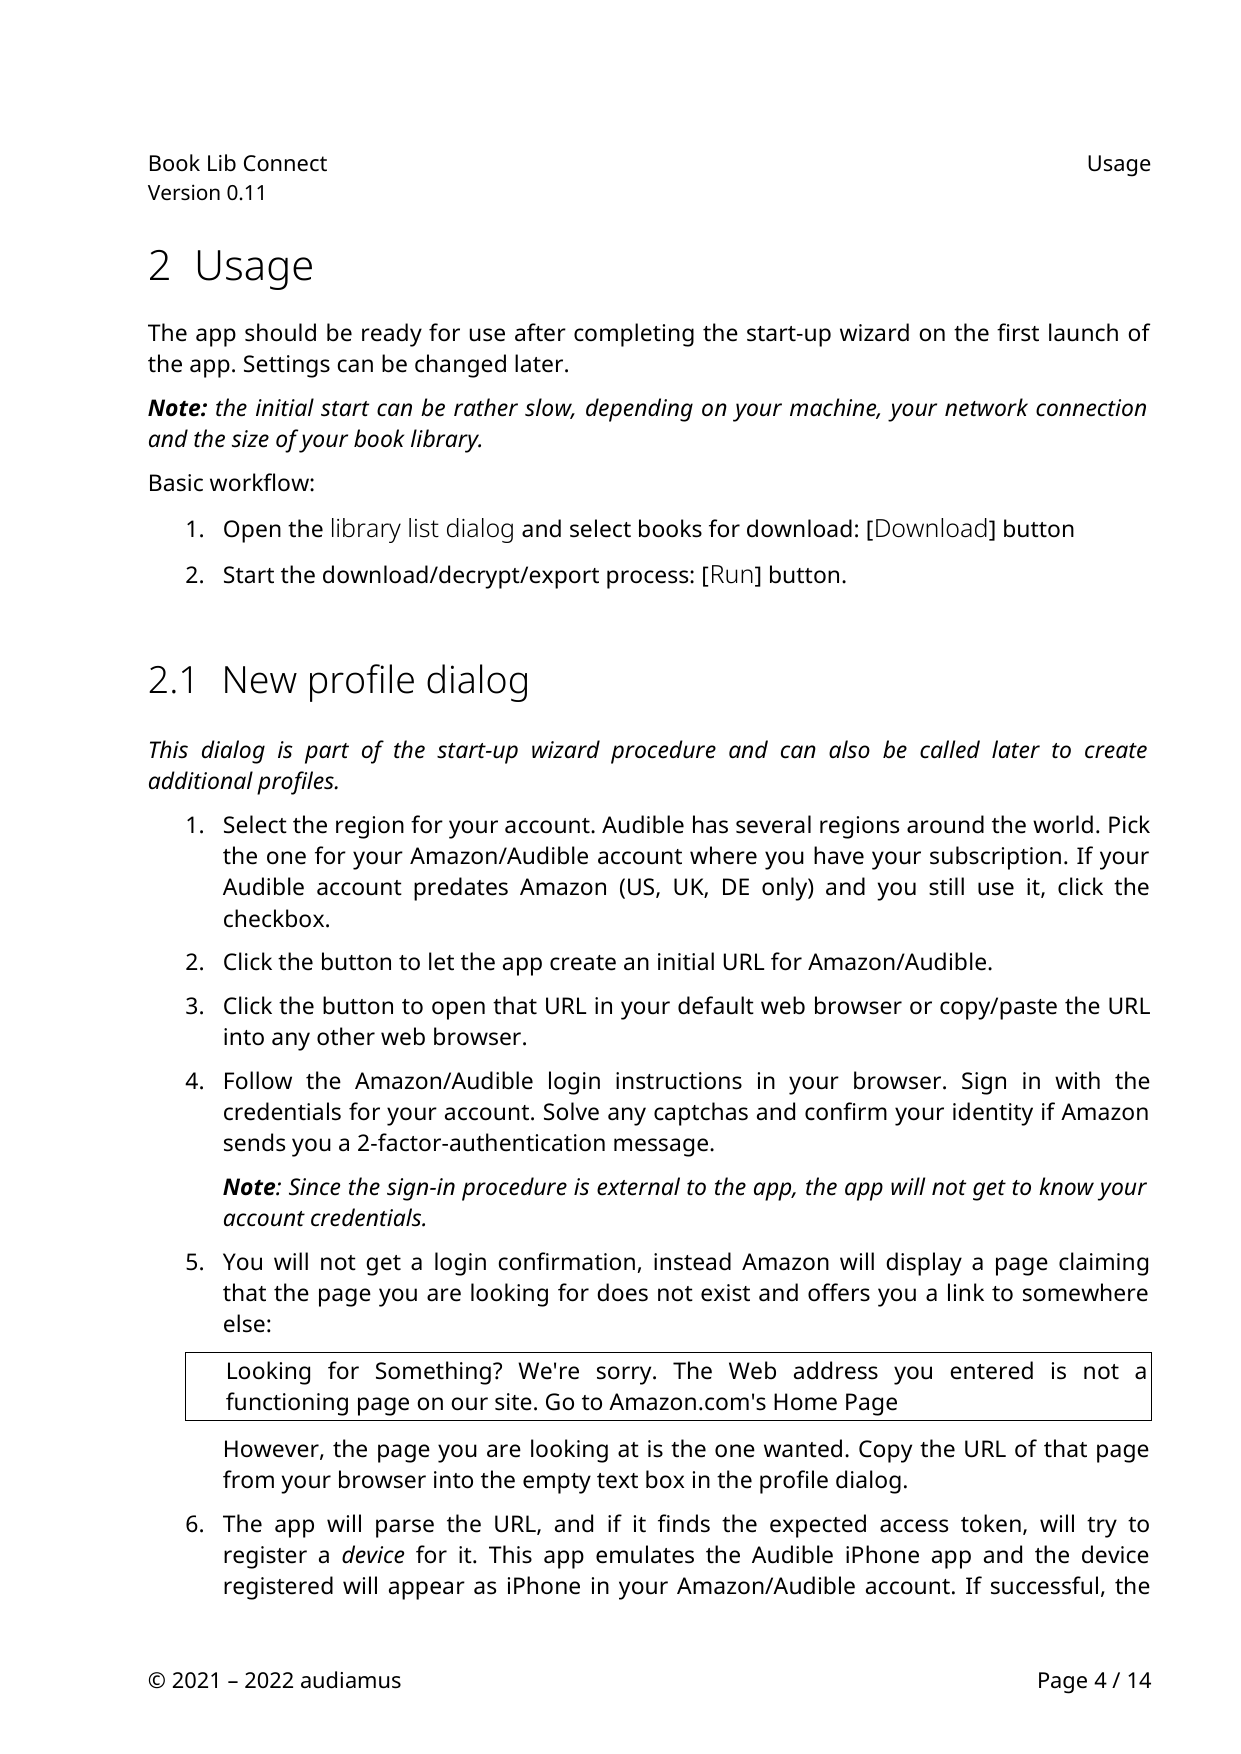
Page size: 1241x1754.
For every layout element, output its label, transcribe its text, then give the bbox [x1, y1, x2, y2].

list Start the download/decrypt/export process: [Run] button. [185, 557, 1152, 591]
list Open the library list dialog and select books for download: [Download] button [185, 511, 1152, 544]
text Basic workflow: [148, 467, 1152, 498]
list Click the button to open that URL in your default web browser or copy/paste the URL into any other web browser. [185, 990, 1152, 1052]
text Note: the initial start can be rather slow, depending on your machine, your network connection and the size of your book library. [148, 392, 1152, 454]
list Follow the Amazon/Audible login instructions in your browser. Sign in with the credentials for your account. Solve any captchas and confirm your identity if Amazon sends you a 2-factor-authentication message. [185, 1065, 1152, 1158]
list Select the region for your account. Audible has several regions around the world. Pick the one for your Amazon/Audible account where you have your subscription. If your Audible account predates Amazon (US, UK, DE only) and you still use it, click the checkbox. [185, 809, 1152, 934]
text The app should be ready for use after completing the start-up wizard on the first launch of the app. Settings can be changed later. [148, 317, 1152, 379]
text This dialog is part of the start-up wizard procedure and can also be called later to create additional profiles. [148, 734, 1152, 796]
subtitle Usage [148, 235, 1152, 292]
list Note: Since the sign-in procedure is external to the app, the app will not get to know your account credentials. [185, 1171, 1152, 1233]
subtitle New profile dialog [148, 653, 1152, 704]
list You will not get a login confirmation, instead Amazon will display a page claiming that the page you are looking for does not exist and offers you a link to somewhere else: [185, 1246, 1152, 1339]
list Looking for Something? We're sorry. The Web address you entered is not a functioning page on our site. Go to Amazon.com's Home Page [186, 1353, 1151, 1420]
list The app will parse the URL, and if it finds the expected access token, will try to register a device for it. This app emulates the Audible iPhone app and the device registered will appear as iPhone in your Amazon/Audible account. If successful, the [185, 1508, 1152, 1602]
list However, the page you are looking at is the one wanted. Copy the URL of that page from your browser into the empty text box in the profile dialog. [185, 1433, 1152, 1495]
list Click the button to let the app create an initial URL for Amazon/Audible. [185, 946, 1152, 977]
